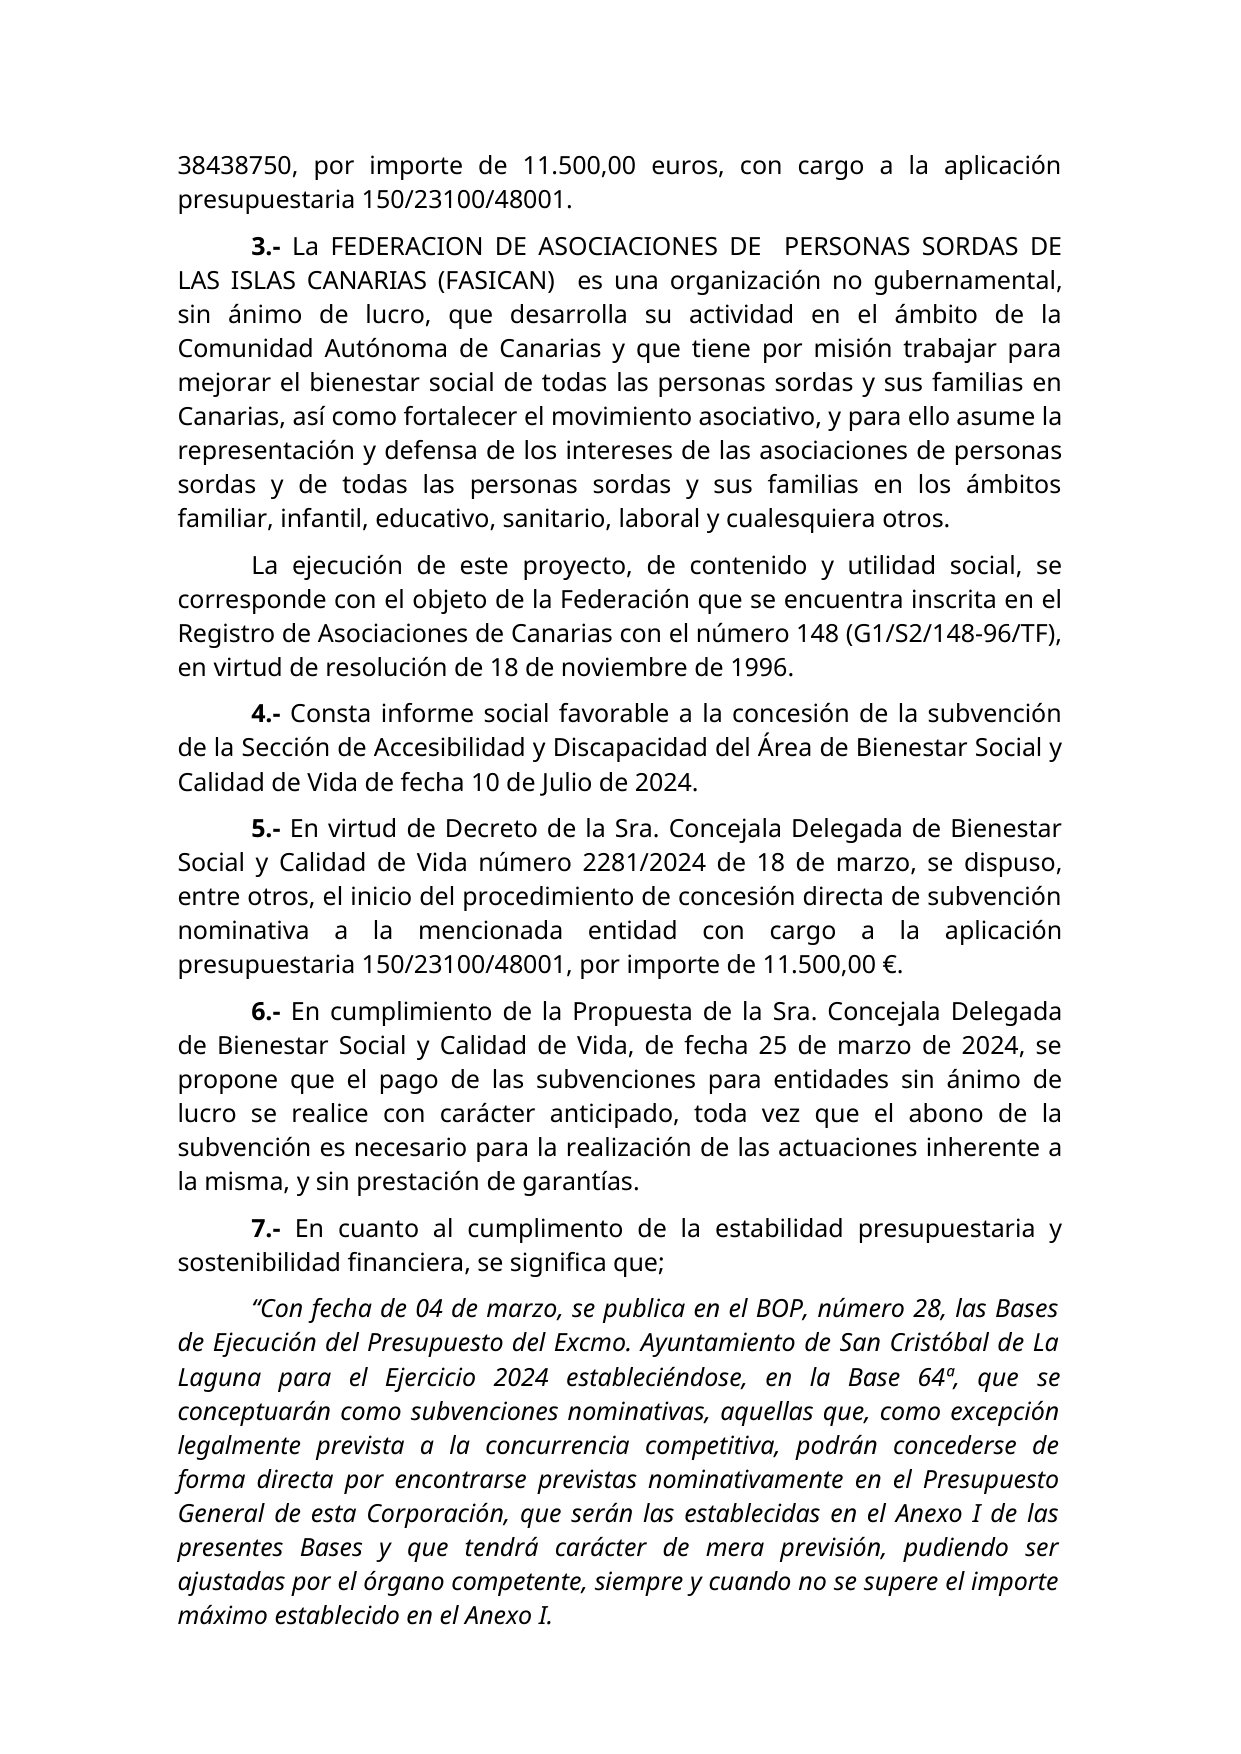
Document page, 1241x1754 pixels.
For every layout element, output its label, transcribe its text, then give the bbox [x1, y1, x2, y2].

subtitle 38438750, por importe de 11.500,00 euros, con cargo a la aplicación presupuestaria 150/23100/48001. [177, 148, 1063, 216]
text La ejecución de este proyecto, de contenido y utilidad social, se corresponde con el objeto de la Federación que se encuentra inscrita en el Registro de Asociaciones de Canarias con el número 148 (G1/S2/148-96/TF), en virtud de resolución de 18 de noviembre de 1996. [177, 547, 1063, 683]
text “Con fecha de 04 de marzo, se publica en el BOP, número 28, las Bases de Ejecución del Presupuesto del Excmo. Ayuntamiento de San Cristóbal de La Laguna para el Ejercicio 2024 estableciéndose, en la Base 64ª, que se conceptuarán como subvenciones nominativas, aquellas que, como excepción legalmente prevista a la concurrencia competitiva, podrán concederse de forma directa por encontrarse previstas nominativamente en el Presupuesto General de esta Corporación, que serán las establecidas en el Anexo I de las presentes Bases y que tendrá carácter de mera previsión, pudiendo ser ajustadas por el órgano competente, siempre y cuando no se supere el importe máximo establecido en el Anexo I. [177, 1291, 1063, 1632]
text 4.- Consta informe social favorable a la concesión de la subvención de la Sección de Accesibilidad y Discapacidad del Área de Bienestar Social y Calidad de Vida de fecha 10 de Julio de 2024. [177, 696, 1063, 798]
text 5.- En virtud de Decreto de la Sra. Concejala Delegada de Bienestar Social y Calidad de Vida número 2281/2024 de 18 de marzo, se dispuso, entre otros, el inicio del procedimiento de concesión directa de subvención nominativa a la mencionada entidad con cargo a la aplicación presupuestaria 150/23100/48001, por importe de 11.500,00 €. [177, 811, 1063, 981]
text 7.- En cuanto al cumplimento de la estabilidad presupuestaria y sostenibilidad financiera, se significa que; [177, 1210, 1063, 1278]
text 3.- La FEDERACION DE ASOCIACIONES DE PERSONAS SORDAS DE LAS ISLAS CANARIAS (FASICAN) es una organización no gubernamental, sin ánimo de lucro, que desarrolla su actividad en el ámbito de la Comunidad Autónoma de Canarias y que tiene por misión trabajar para mejorar el bienestar social de todas las personas sordas y sus familias en Canarias, así como fortalecer el movimiento asociativo, y para ello asume la representación y defensa de los intereses de las asociaciones de personas sordas y de todas las personas sordas y sus familias en los ámbitos familiar, infantil, educativo, sanitario, laboral y cualesquiera otros. [177, 228, 1063, 535]
text 6.- En cumplimiento de la Propuesta de la Sra. Concejala Delegada de Bienestar Social y Calidad de Vida, de fecha 25 de marzo de 2024, se propone que el pago de las subvenciones para entidades sin ánimo de lucro se realice con carácter anticipado, toda vez que el abono de la subvención es necesario para la realización de las actuaciones inherente a la misma, y sin prestación de garantías. [177, 993, 1063, 1198]
